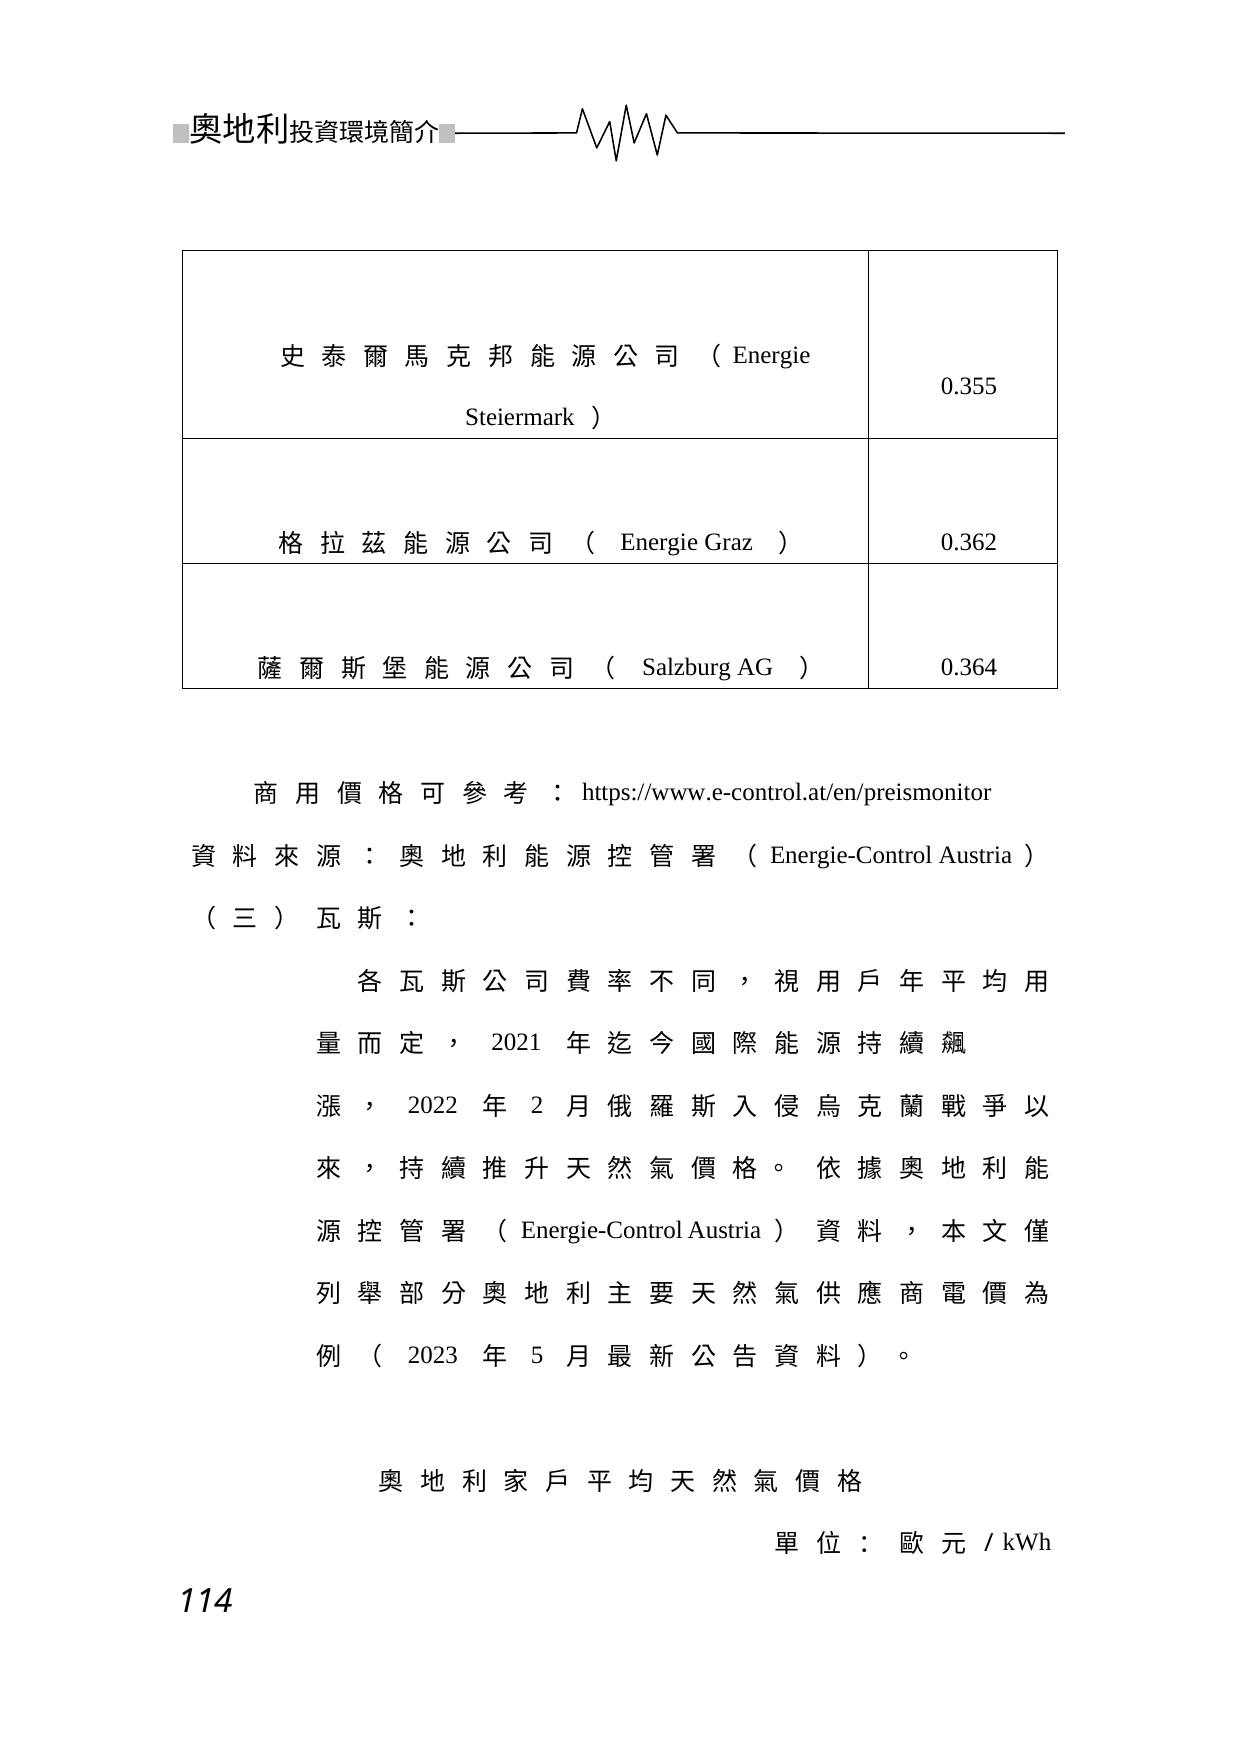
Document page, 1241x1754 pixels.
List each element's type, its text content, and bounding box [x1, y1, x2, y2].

table_cell 0.364 [869, 564, 1057, 688]
text 單位：歐元/ kWh [183, 1500, 1058, 1563]
table_cell 史泰爾馬克邦能源公司（Energie Steiermark） [183, 251, 868, 438]
text 各瓦斯公司費率不同，視用戶年平均用量而定，2021年迄今國際能源持續飆漲，2022年2月俄羅斯入侵烏克蘭戰爭以來，持續推升天然氣價格。依據奧地利能源控管署（Energie-Control Austria）資料，本文僅列舉部分奧地利主要天然氣供應商電價為例（2023年5月最新公告資料）。 [281, 938, 1058, 1375]
text 資料來源：奧地利能源控管署（Energie-Control Austria） [183, 813, 1058, 875]
table_cell 0.362 [869, 439, 1057, 563]
text 奧地利家戶平均天然氣價格 [183, 1438, 1058, 1500]
table_cell 格拉茲能源公司（Energie Graz） [183, 439, 868, 563]
text （三）瓦斯： [183, 875, 1058, 938]
table_cell 薩爾斯堡能源公司（Salzburg AG） [183, 564, 868, 688]
text 商用價格可參考：https://www.e-control.at/en/preismonitor [183, 750, 1058, 813]
table_cell 0.355 [869, 251, 1057, 438]
